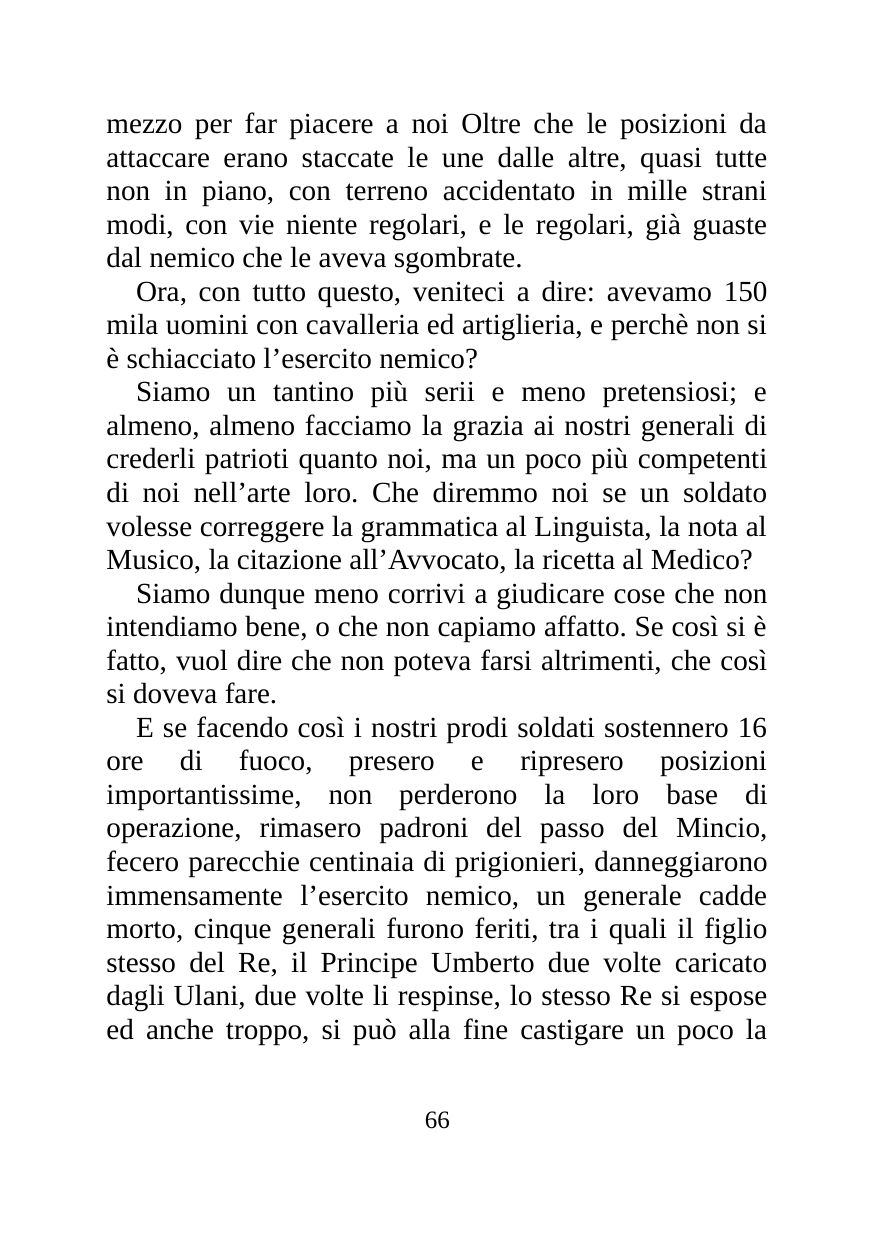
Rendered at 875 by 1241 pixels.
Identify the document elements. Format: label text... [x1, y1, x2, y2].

text mezzo per far piacere a noi Oltre che le posizioni da attaccare erano staccate le une dalle altre, quasi tutte non in piano, con terreno accidentato in mille strani modi, con vie niente regolari, e le regolari, già guaste dal nemico che le aveva sgombrate. [106, 106, 768, 274]
text E se facendo così i nostri prodi soldati sostennero 16 ore di fuoco, presero e ripresero posizioni importantissime, non perderono la loro base di operazione, rimasero padroni del passo del Mincio, fecero parecchie centinaia di prigionieri, danneggiarono immensamente l’esercito nemico, un generale cadde morto, cinque generali furono feriti, tra i quali il figlio stesso del Re, il Principe Umberto due volte caricato dagli Ulani, due volte li respinse, lo stesso Re si espose ed anche troppo, si può alla fine castigare un poco la [106, 710, 768, 1045]
text Siamo un tantino più serii e meno pretensiosi; e almeno, almeno facciamo la grazia ai nostri generali di crederli patrioti quanto noi, ma un poco più competenti di noi nell’arte loro. Che diremmo noi se un soldato volesse correggere la grammatica al Linguista, la nota al Musico, la citazione all’Avvocato, la ricetta al Medico? [106, 374, 768, 576]
text Siamo dunque meno corrivi a giudicare cose che non intendiamo bene, o che non capiamo affatto. Se così si è fatto, vuol dire che non poteva farsi altrimenti, che così si doveva fare. [106, 576, 768, 710]
text Ora, con tutto questo, veniteci a dire: avevamo 150 mila uomini con cavalleria ed artiglieria, e perchè non si è schiacciato l’esercito nemico? [106, 274, 768, 374]
